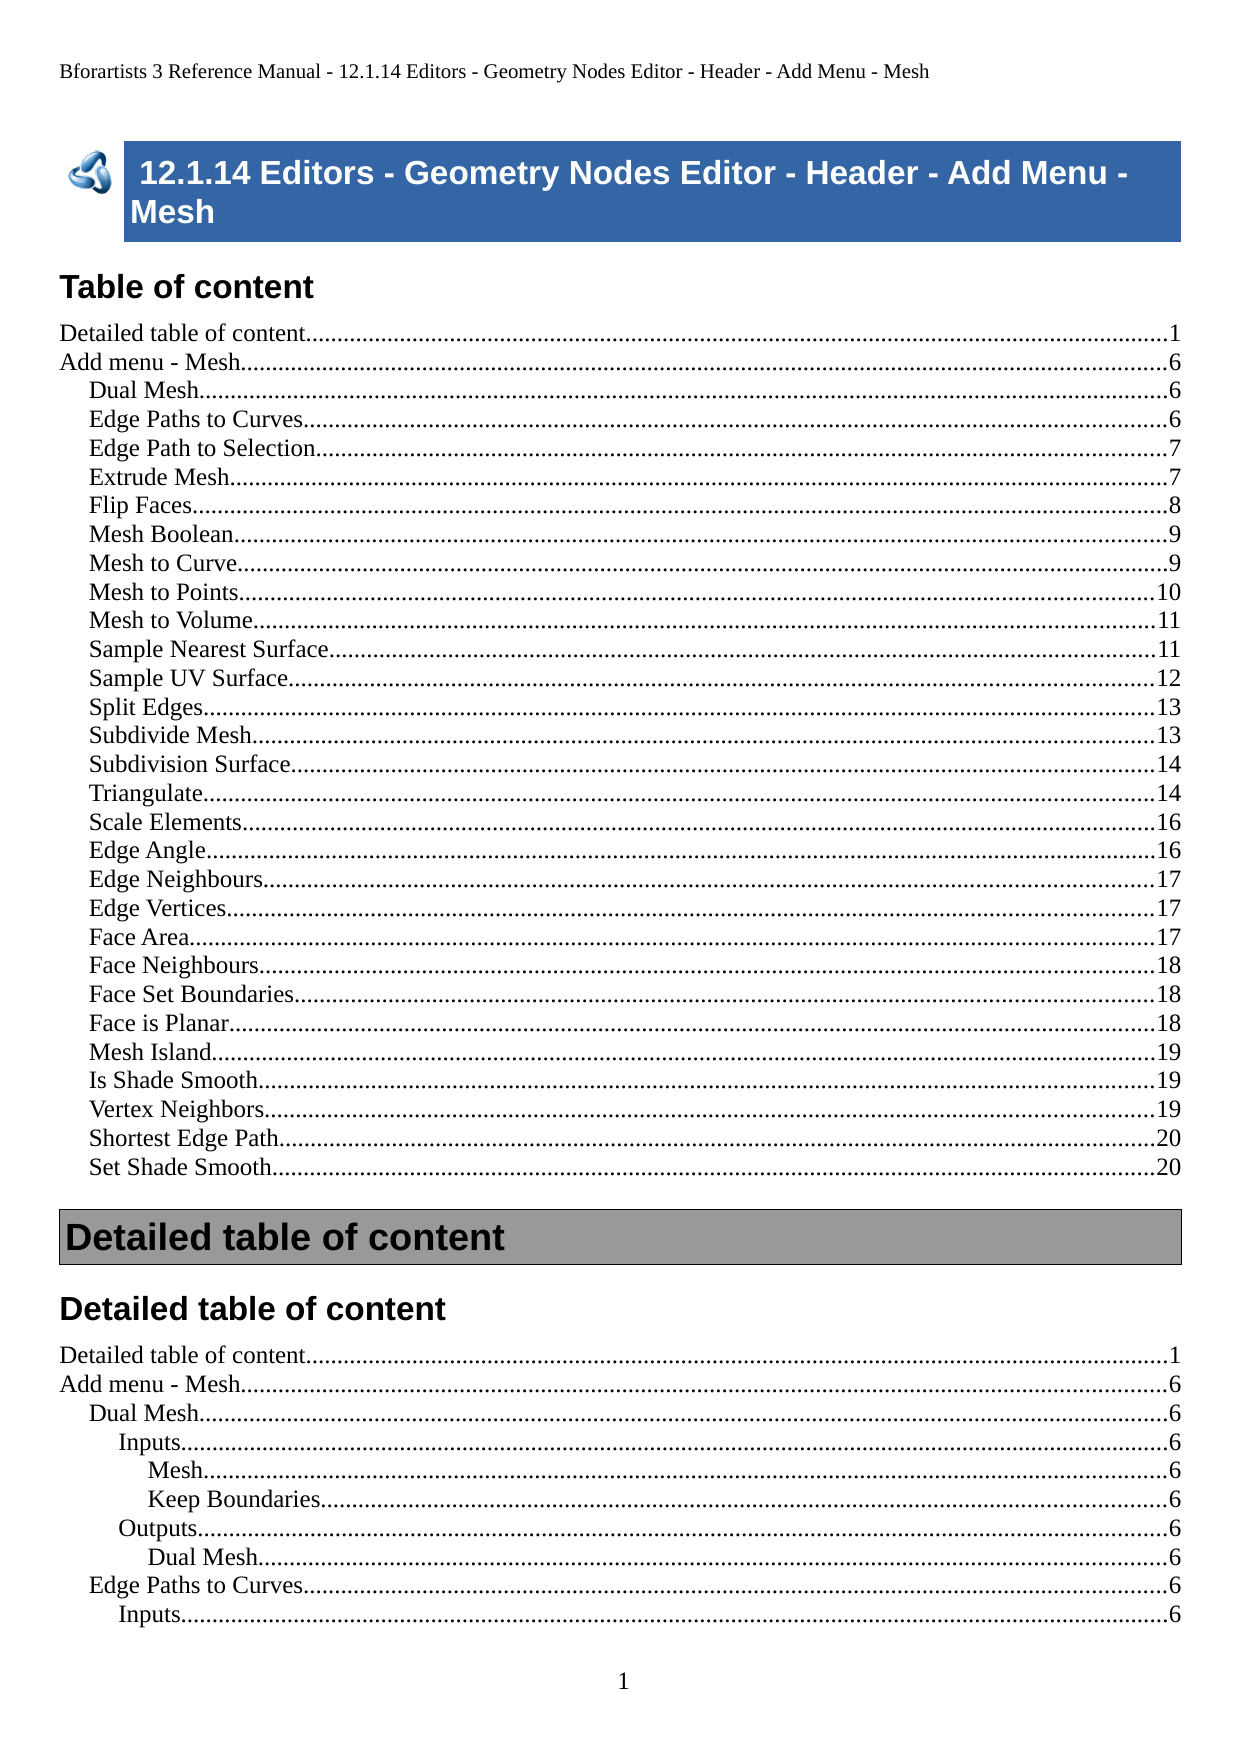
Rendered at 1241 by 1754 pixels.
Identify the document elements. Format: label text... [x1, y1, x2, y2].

text Face Set Boundaries 18 [88, 979, 1181, 1008]
text Edge Neighbours 17 [88, 864, 1181, 893]
text Sample Nearest Surface 11 [88, 634, 1181, 663]
text Subdivision Surface 14 [88, 749, 1181, 778]
text Dual Mesh 6 [147, 1542, 1181, 1570]
table_header Detailed table of content [60, 1210, 1181, 1264]
text Extrude Mesh 7 [88, 462, 1181, 490]
text Sample UV Surface 12 [88, 663, 1181, 692]
text Mesh Island 19 [88, 1037, 1181, 1065]
text Face Area 17 [88, 922, 1181, 950]
text Outputs 6 [118, 1513, 1181, 1542]
text Mesh 6 [147, 1455, 1181, 1484]
text Mesh to Curve 9 [88, 548, 1181, 577]
text Subdivide Mesh 13 [88, 720, 1181, 749]
text Mesh Boolean 9 [88, 519, 1181, 548]
table_header [59, 141, 124, 242]
text Edge Angle 16 [88, 835, 1181, 864]
text Inputs 6 [118, 1599, 1181, 1628]
text Is Shade Smooth 19 [88, 1065, 1181, 1094]
text Shortest Edge Path 20 [88, 1123, 1181, 1152]
text Mesh to Points 10 [88, 577, 1181, 605]
text Mesh to Volume 11 [88, 605, 1181, 634]
text Keep Boundaries 6 [147, 1484, 1181, 1513]
text Dual Mesh 6 [88, 375, 1181, 404]
text Edge Path to Selection 7 [88, 433, 1181, 462]
picture [65, 147, 114, 197]
text Set Shade Smooth 20 [88, 1152, 1181, 1180]
subtitle Table of content [59, 267, 1181, 305]
text Inputs 6 [118, 1427, 1181, 1455]
text Detailed table of content 1 [59, 318, 1181, 347]
subtitle Detailed table of content [59, 1289, 1181, 1328]
text Add menu - Mesh 6 [59, 1369, 1181, 1398]
text Scale Elements 16 [88, 807, 1181, 835]
text Dual Mesh 6 [88, 1398, 1181, 1427]
text Split Edges 13 [88, 692, 1181, 720]
text Edge Vertices 17 [88, 893, 1181, 922]
text Triangulate 14 [88, 778, 1181, 807]
text Detailed table of content 1 [59, 1340, 1181, 1369]
table_header 12.1.14 Editors - Geometry Nodes Editor - Header - Add Menu - Mesh [124, 141, 1181, 242]
text Add menu - Mesh 6 [59, 347, 1181, 375]
text Edge Paths to Curves 6 [88, 1570, 1181, 1599]
text Edge Paths to Curves 6 [88, 404, 1181, 433]
text Vertex Neighbors 19 [88, 1094, 1181, 1123]
text Face is Planar 18 [88, 1008, 1181, 1037]
text Flip Faces 8 [88, 490, 1181, 519]
text Face Neighbours 18 [88, 950, 1181, 979]
